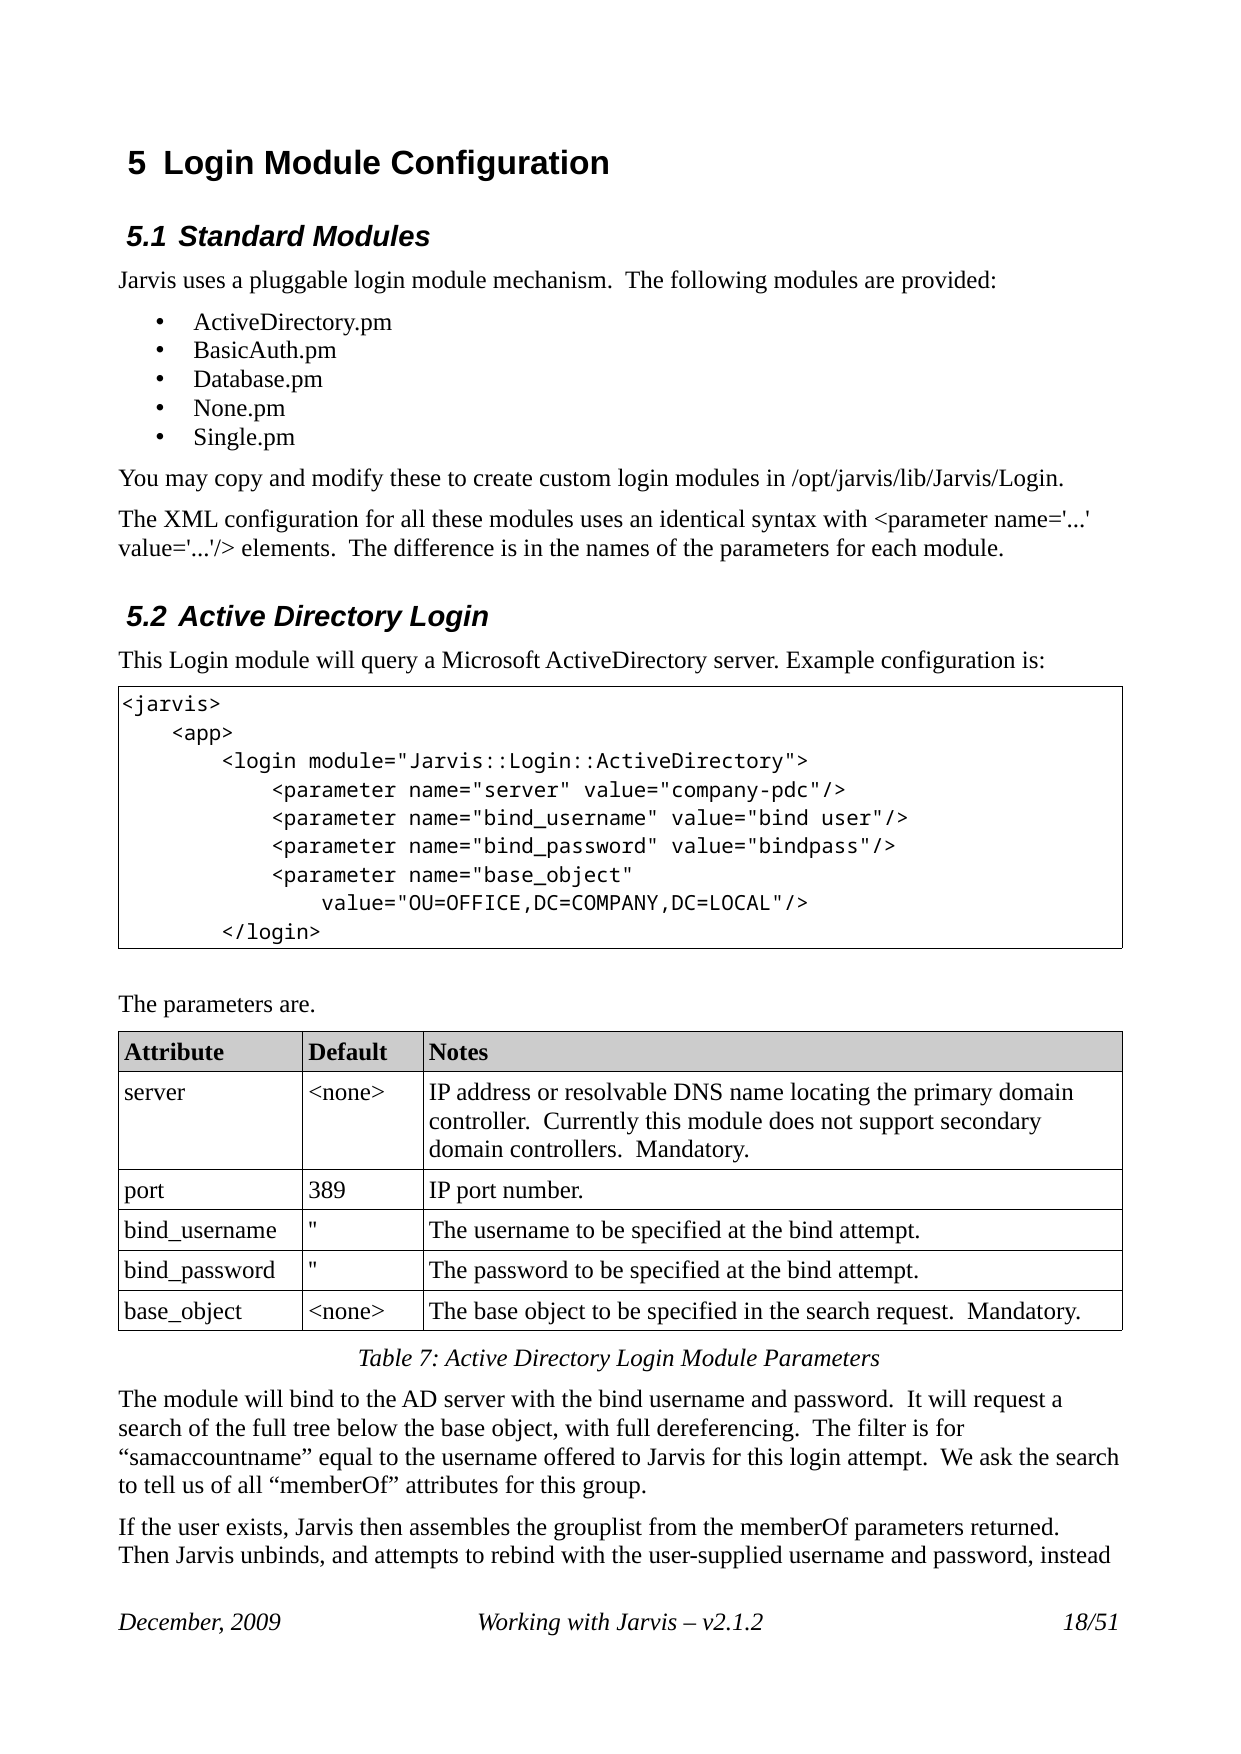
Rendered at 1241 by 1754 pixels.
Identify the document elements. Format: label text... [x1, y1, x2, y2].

list ActiveDirectory.pm [156, 307, 1122, 335]
text You may copy and modify these to create custom login modules in /opt/jarvis/lib/Jarvis/Login. [118, 463, 1122, 492]
table_cell port [119, 1170, 302, 1209]
text <login module="Jarvis::Login::ActiveDirectory"> [119, 743, 1122, 772]
table_cell bind_username [119, 1210, 302, 1249]
text If the user exists, Jarvis then assembles the grouplist from the memberOf parameters returned. Then Jarvis unbinds, and attempts to rebind with the user-supplied username and password, instead [118, 1512, 1122, 1569]
text The module will bind to the AD server with the bind username and password. It will request a search of the full tree below the base object, with full dereferencing. The filter is for “samaccountname” equal to the username offered to Jarvis for this login attempt. We ask the search to tell us of all “memberOf” attributes for this group. [118, 1384, 1122, 1499]
table_cell The password to be specified at the bind attempt. [424, 1251, 1122, 1290]
table_cell IP address or resolvable DNS name locating the primary domain controller. Currently this module does not support secondary domain controllers. Mandatory. [424, 1072, 1122, 1169]
text This Login module will query a Microsoft ActiveDirectory server. Example configuration is: [118, 645, 1122, 674]
table_cell <none> [303, 1291, 423, 1330]
text <parameter name="bind_password" value="bindpass"/> [119, 828, 1122, 857]
list BasicAuth.pm [156, 335, 1122, 364]
table_header Default [303, 1032, 423, 1071]
table_cell IP port number. [424, 1170, 1122, 1209]
list Database.pm [156, 364, 1122, 393]
table_cell bind_password [119, 1251, 302, 1290]
table_header Notes [424, 1032, 1122, 1071]
table_cell server [119, 1072, 302, 1169]
text <parameter name="bind_username" value="bind user"/> [119, 800, 1122, 828]
text </login> [119, 914, 1122, 948]
text <app> [119, 715, 1122, 743]
text <parameter name="base_object" [119, 857, 1122, 885]
text <parameter name="server" value="company-pdc"/> [119, 772, 1122, 800]
table_cell <none> [303, 1072, 423, 1169]
table_cell The base object to be specified in the search request. Mandatory. [424, 1291, 1122, 1330]
table_cell 389 [303, 1170, 423, 1209]
text <jarvis> [119, 687, 1122, 715]
subtitle Active Directory Login [118, 599, 1122, 633]
table_cell base_object [119, 1291, 302, 1330]
table_cell '' [303, 1210, 423, 1249]
text The XML configuration for all these modules uses an identical syntax with <parameter name='...' value='...'/> elements. The difference is in the names of the parameters for each module. [118, 504, 1122, 562]
text Table 7: Active Directory Login Module Parameters [118, 1343, 1122, 1372]
table_cell The username to be specified at the bind attempt. [424, 1210, 1122, 1249]
subtitle Login Module Configuration [118, 143, 1122, 182]
list Single.pm [156, 422, 1122, 450]
text value="OU=OFFICE,DC=COMPANY,DC=LOCAL"/> [119, 885, 1122, 914]
text Jarvis uses a pluggable login module mechanism. The following modules are provided: [118, 265, 1122, 294]
table_header Attribute [119, 1032, 302, 1071]
subtitle Standard Modules [118, 219, 1122, 253]
list None.pm [156, 393, 1122, 422]
table_cell '' [303, 1251, 423, 1290]
text The parameters are. [118, 989, 1122, 1018]
